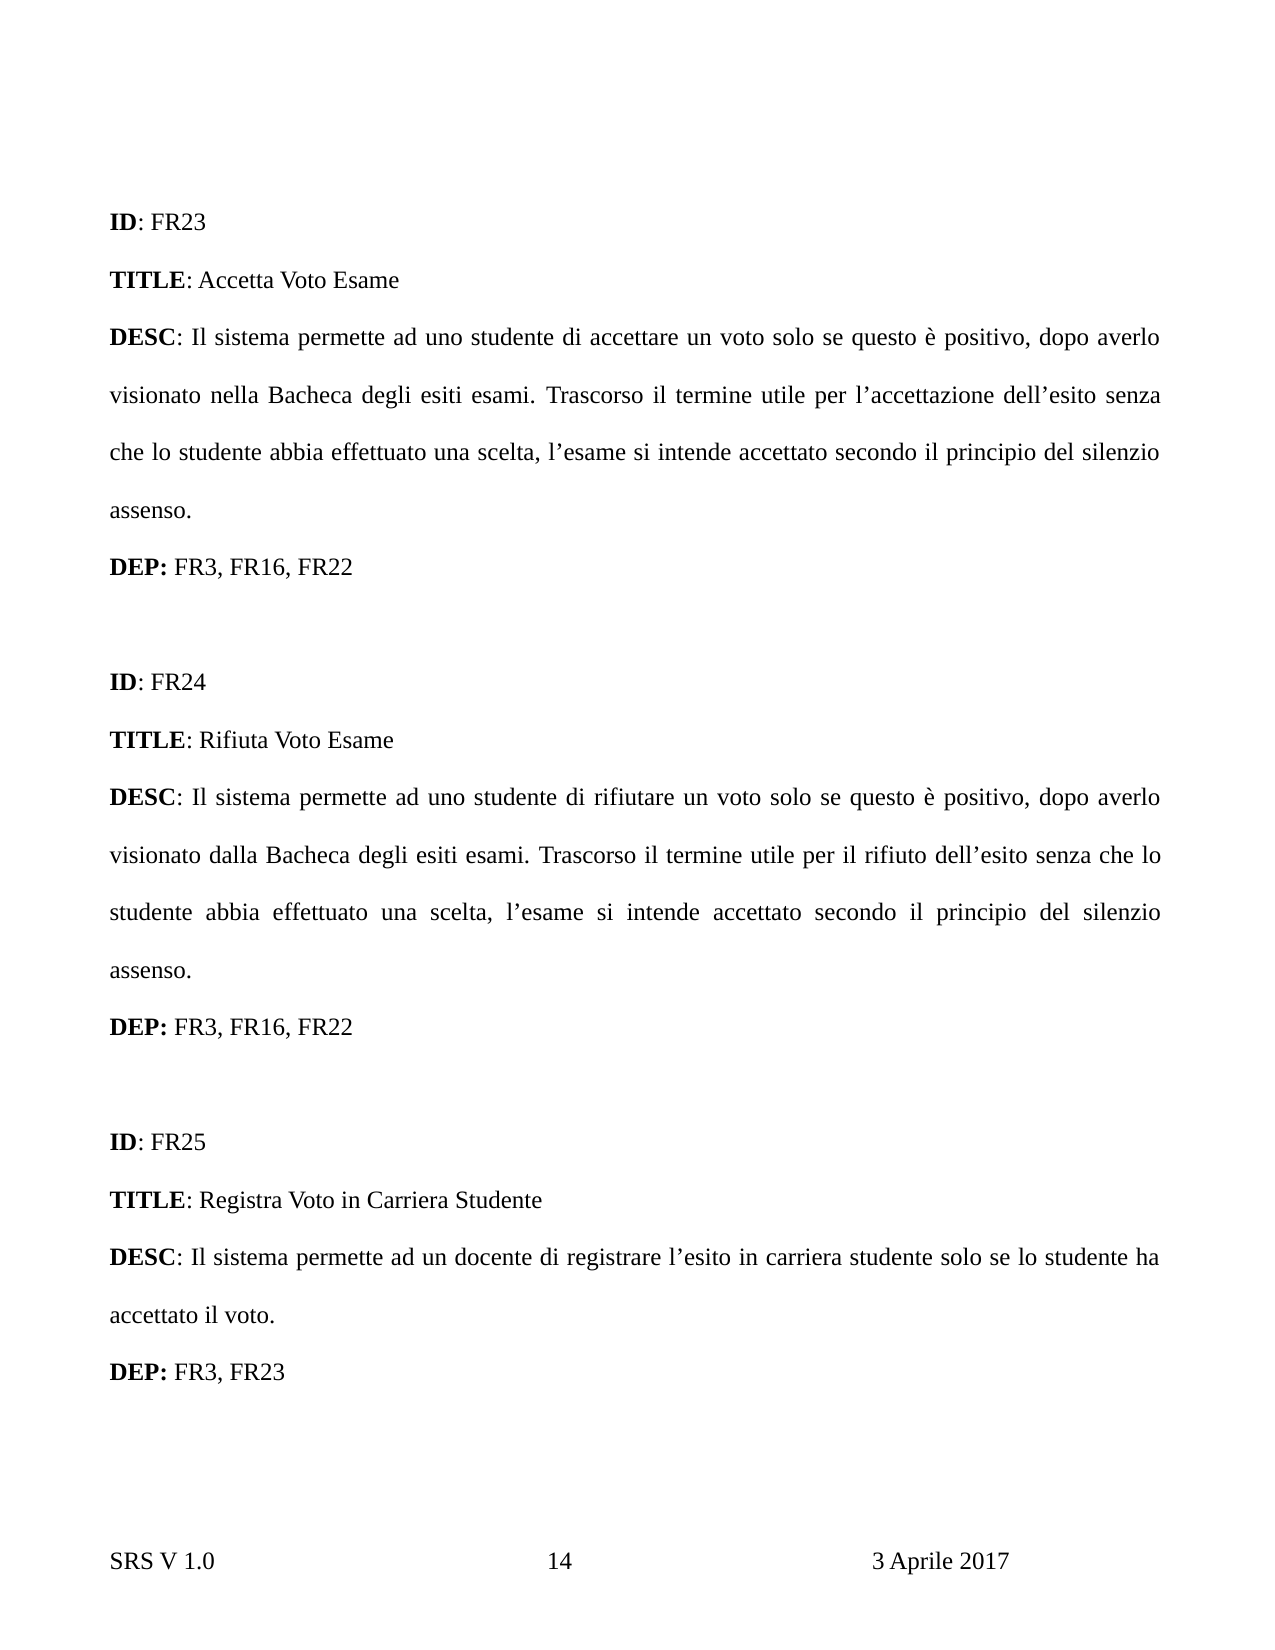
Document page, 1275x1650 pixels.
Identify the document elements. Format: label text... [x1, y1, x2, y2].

text DESC: Il sistema permette ad uno studente di accettare un voto solo se questo è positivo, dopo averlo visionato nella Bacheca degli esiti esami. Trascorso il termine utile per l’accettazione dell’esito senza che lo studente abbia effettuato una scelta, l’esame si intende accettato secondo il principio del silenzio assenso. [109, 322, 1162, 524]
text ID: FR25 [109, 1127, 1162, 1156]
text TITLE: Accetta Voto Esame [109, 265, 1162, 294]
text DESC: Il sistema permette ad uno studente di rifiutare un voto solo se questo è positivo, dopo averlo visionato dalla Bacheca degli esiti esami. Trascorso il termine utile per il rifiuto dell’esito senza che lo studente abbia effettuato una scelta, l’esame si intende accettato secondo il principio del silenzio assenso. [109, 782, 1162, 984]
text TITLE: Rifiuta Voto Esame [109, 725, 1162, 754]
text ID: FR23 [109, 207, 1162, 236]
text TITLE: Registra Voto in Carriera Studente [109, 1185, 1162, 1214]
text DEP: FR3, FR16, FR22 [109, 552, 1162, 581]
text ID: FR24 [109, 667, 1162, 696]
text DEP: FR3, FR16, FR22 [109, 1012, 1162, 1041]
text DESC: Il sistema permette ad un docente di registrare l’esito in carriera studente solo se lo studente ha accettato il voto. [109, 1242, 1162, 1329]
text DEP: FR3, FR23 [109, 1357, 1162, 1386]
